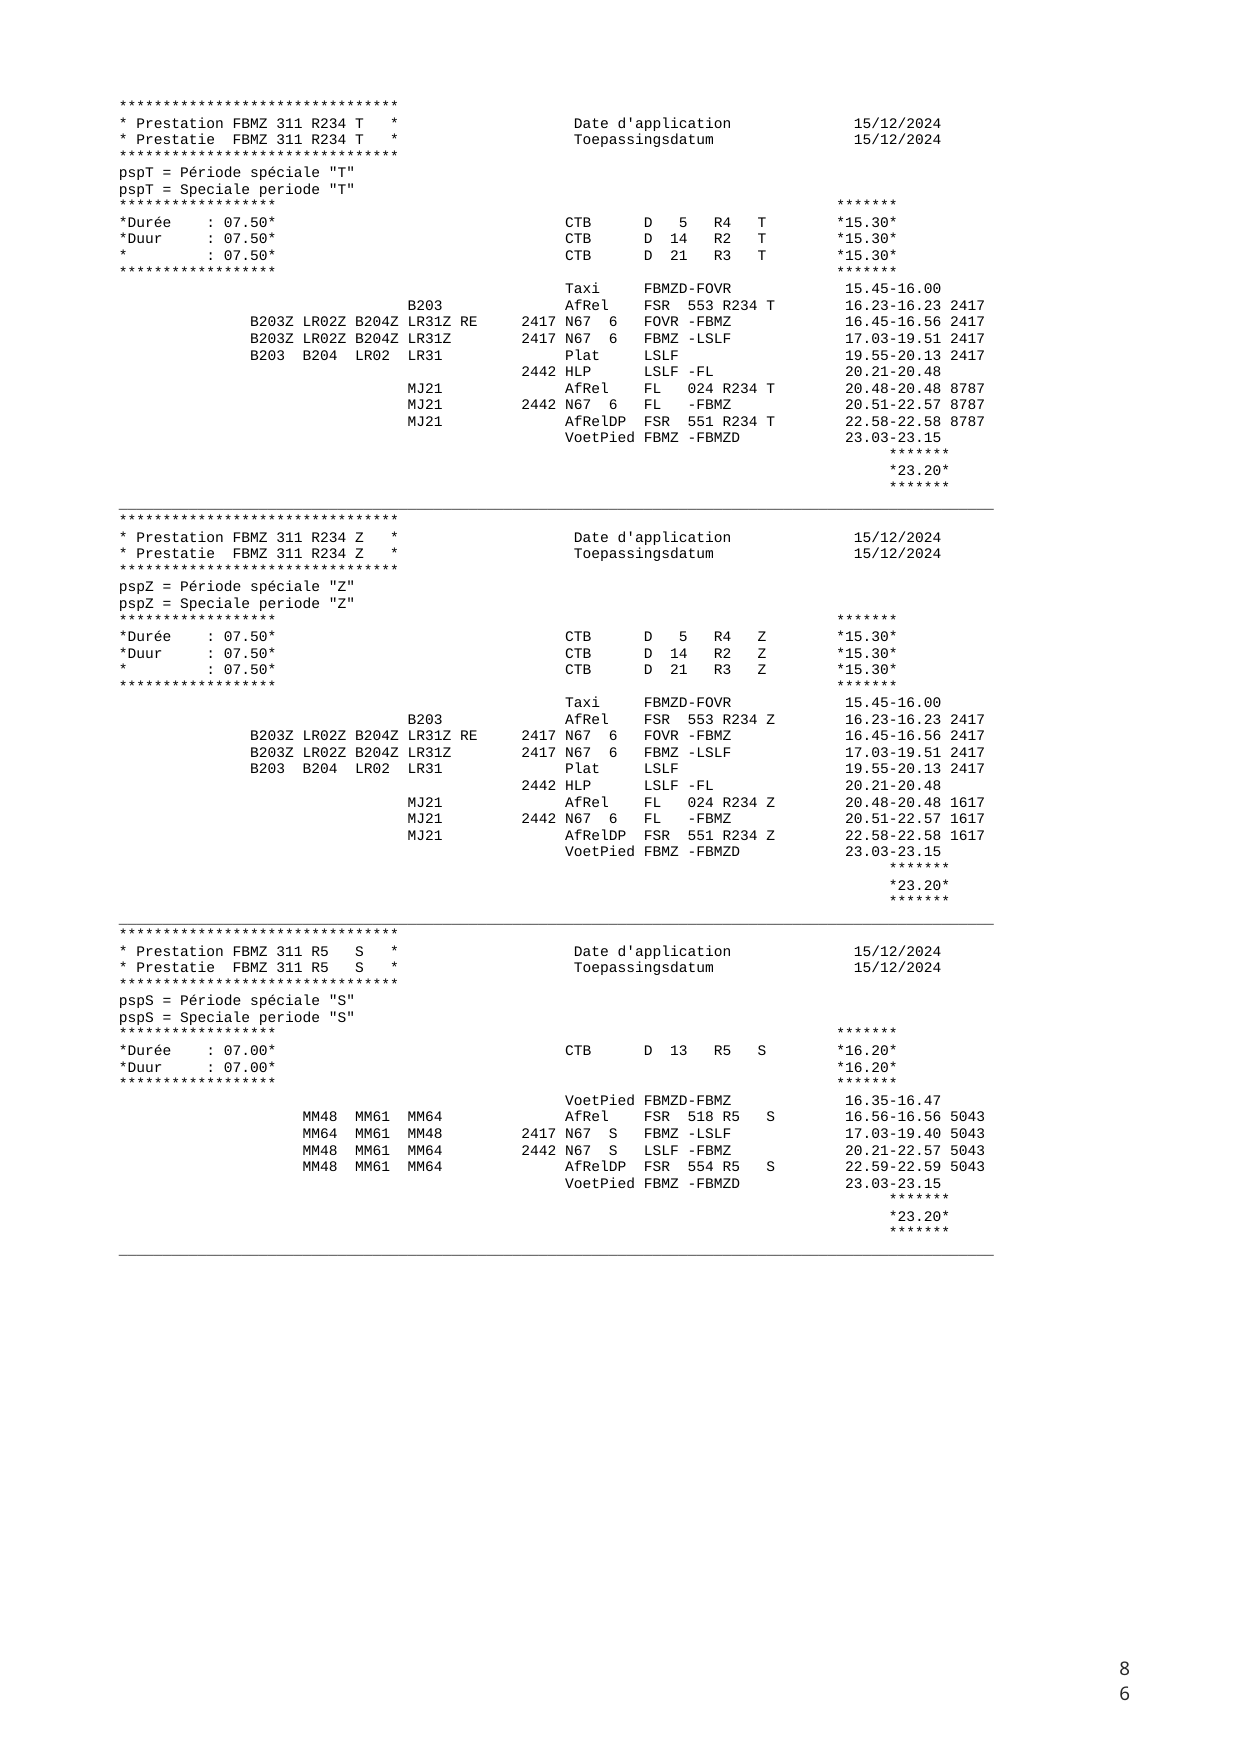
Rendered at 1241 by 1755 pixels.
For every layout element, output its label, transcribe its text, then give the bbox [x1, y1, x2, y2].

text ******************************** * Prestation FBMZ 311 R5 S * Date d'application 15/12/2024 * Prestatie FBMZ 311 R5 S * Toepassingsdatum 15/12/2024 ******************************** pspS = Période spéciale "S" pspS = Speciale periode "S" ****************** ******* *Durée : 07.00* CTB D 13 R5 S *16.20* *Duur : 07.00* *16.20* ****************** ******* VoetPied FBMZD-FBMZ 16.35-16.47 MM48 MM61 MM64 AfRel FSR 518 R5 S 16.56-16.56 5043 MM64 MM61 MM48 2417 N67 S FBMZ -LSLF 17.03-19.40 5043 MM48 MM61 MM64 2442 N67 S LSLF -FBMZ 20.21-22.57 5043 MM48 MM61 MM64 AfRelDP FSR 554 R5 S 22.59-22.59 5043 VoetPied FBMZ -FBMZD 23.03-23.15 ******* *23.20* ******* ____________________________________________________________________________________________________ [119, 927, 1122, 1259]
text ******************************** * Prestation FBMZ 311 R234 T * Date d'application 15/12/2024 * Prestatie FBMZ 311 R234 T * Toepassingsdatum 15/12/2024 ******************************** pspT = Période spéciale "T" pspT = Speciale periode "T" ****************** ******* *Durée : 07.50* CTB D 5 R4 T *15.30* *Duur : 07.50* CTB D 14 R2 T *15.30* * : 07.50* CTB D 21 R3 T *15.30* ****************** ******* Taxi FBMZD-FOVR 15.45-16.00 B203 AfRel FSR 553 R234 T 16.23-16.23 2417 B203Z LR02Z B204Z LR31Z RE 2417 N67 6 FOVR -FBMZ 16.45-16.56 2417 B203Z LR02Z B204Z LR31Z 2417 N67 6 FBMZ -LSLF 17.03-19.51 2417 B203 B204 LR02 LR31 Plat LSLF 19.55-20.13 2417 2442 HLP LSLF -FL 20.21-20.48 MJ21 AfRel FL 024 R234 T 20.48-20.48 8787 MJ21 2442 N67 6 FL -FBMZ 20.51-22.57 8787 MJ21 AfRelDP FSR 551 R234 T 22.58-22.58 8787 VoetPied FBMZ -FBMZD 23.03-23.15 ******* *23.20* ******* ____________________________________________________________________________________________________ [119, 99, 1122, 513]
text ******************************** * Prestation FBMZ 311 R234 Z * Date d'application 15/12/2024 * Prestatie FBMZ 311 R234 Z * Toepassingsdatum 15/12/2024 ******************************** pspZ = Période spéciale "Z" pspZ = Speciale periode "Z" ****************** ******* *Durée : 07.50* CTB D 5 R4 Z *15.30* *Duur : 07.50* CTB D 14 R2 Z *15.30* * : 07.50* CTB D 21 R3 Z *15.30* ****************** ******* Taxi FBMZD-FOVR 15.45-16.00 B203 AfRel FSR 553 R234 Z 16.23-16.23 2417 B203Z LR02Z B204Z LR31Z RE 2417 N67 6 FOVR -FBMZ 16.45-16.56 2417 B203Z LR02Z B204Z LR31Z 2417 N67 6 FBMZ -LSLF 17.03-19.51 2417 B203 B204 LR02 LR31 Plat LSLF 19.55-20.13 2417 2442 HLP LSLF -FL 20.21-20.48 MJ21 AfRel FL 024 R234 Z 20.48-20.48 1617 MJ21 2442 N67 6 FL -FBMZ 20.51-22.57 1617 MJ21 AfRelDP FSR 551 R234 Z 22.58-22.58 1617 VoetPied FBMZ -FBMZD 23.03-23.15 ******* *23.20* ******* ____________________________________________________________________________________________________ [119, 513, 1122, 927]
